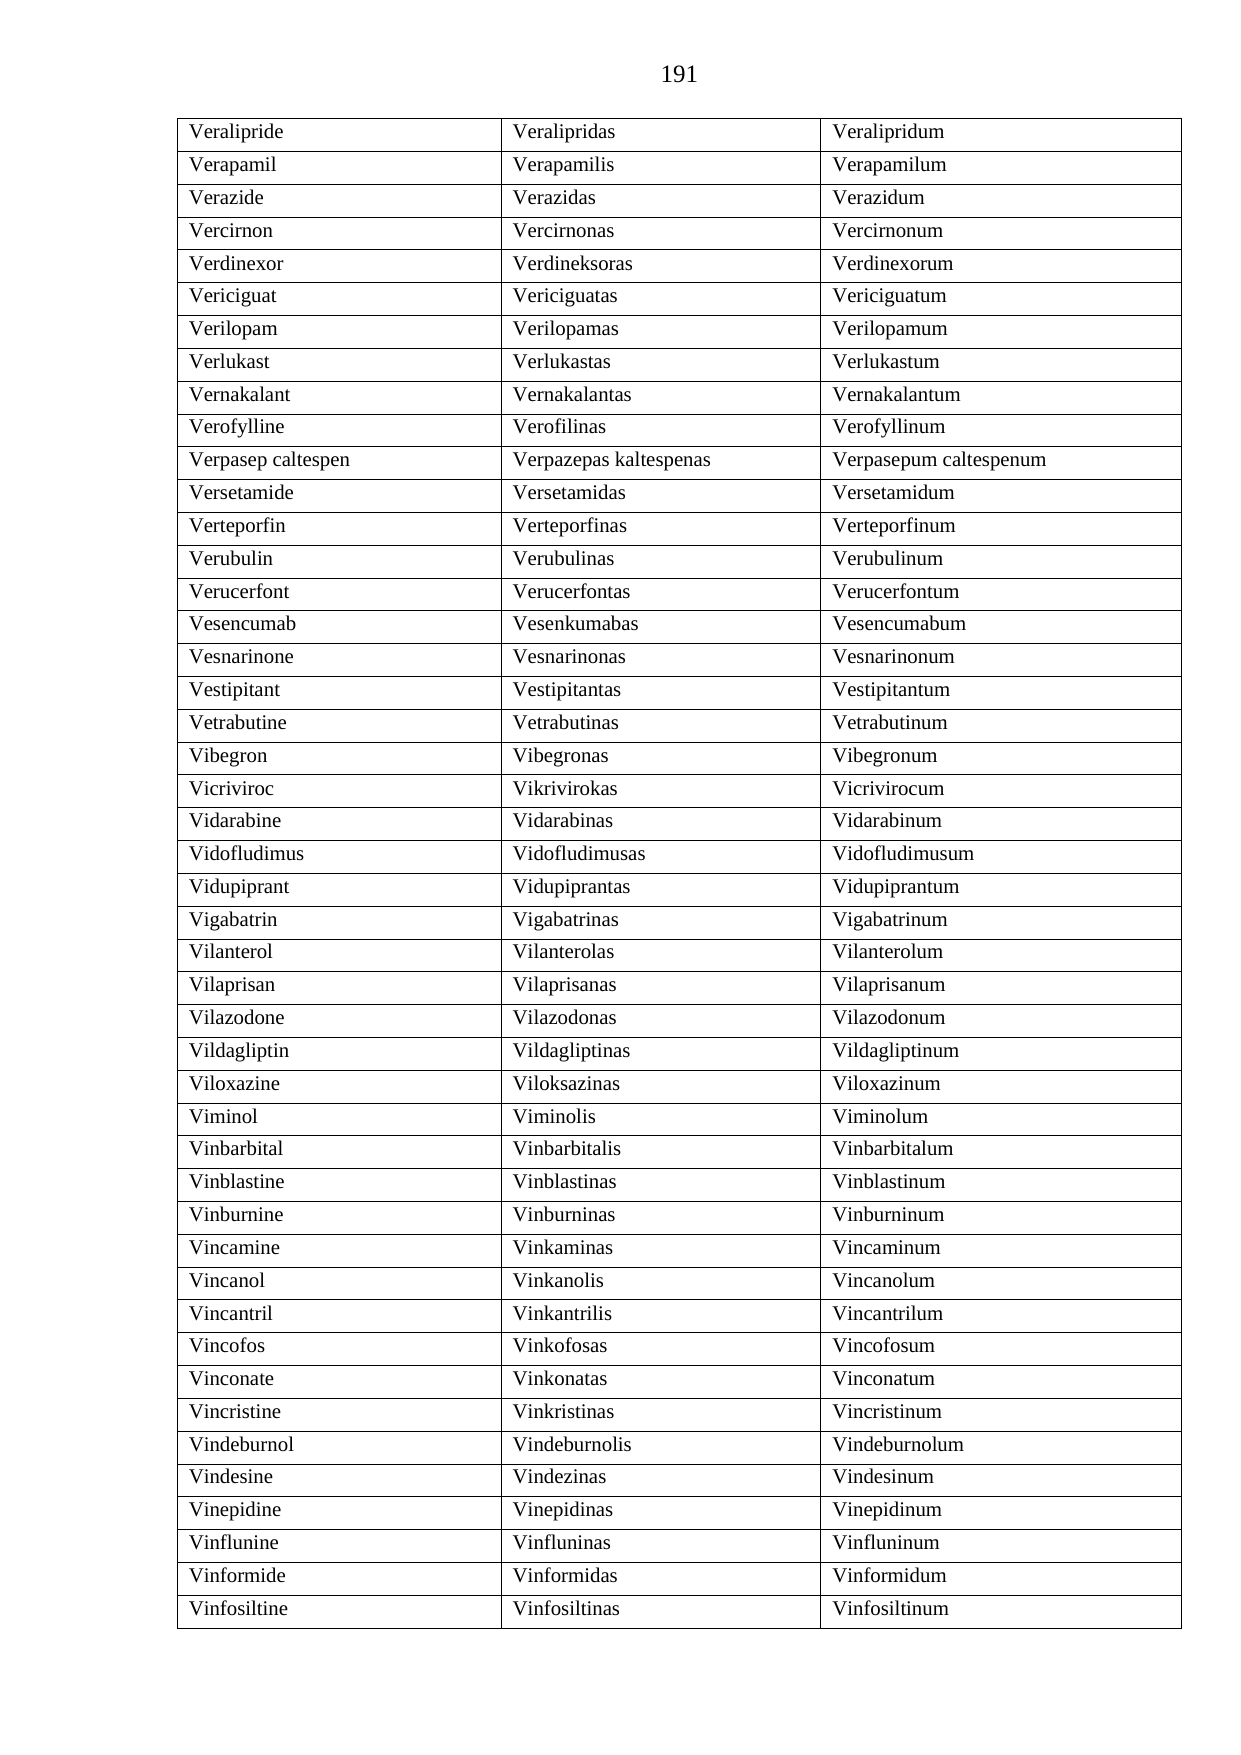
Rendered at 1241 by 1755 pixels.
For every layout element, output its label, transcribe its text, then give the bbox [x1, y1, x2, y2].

table_cell Vinburninas [502, 1202, 820, 1234]
table_cell Vinfluninum [821, 1530, 1181, 1562]
table_cell Vinburnine [178, 1202, 501, 1234]
table_cell Verapamilis [502, 152, 820, 184]
table_cell Verilopam [178, 316, 501, 348]
table_cell Verofylline [178, 415, 501, 446]
table_cell Vildagliptinas [502, 1038, 820, 1070]
table_cell Vincantril [178, 1300, 501, 1332]
table_cell Vincristinum [821, 1399, 1181, 1431]
table_cell Vilanterolum [821, 940, 1181, 971]
table_cell Vinkonatas [502, 1366, 820, 1398]
table_cell Verubulinas [502, 546, 820, 577]
table_cell Vigabatrinum [821, 907, 1181, 938]
table_cell Vestipitantas [502, 677, 820, 709]
table_cell Vindesine [178, 1465, 501, 1496]
table_cell Vinepidinas [502, 1497, 820, 1529]
table_cell Vercirnonas [502, 218, 820, 249]
table_cell Viminolis [502, 1104, 820, 1135]
table_cell Vercirnonum [821, 218, 1181, 249]
table_cell Vesenkumabas [502, 611, 820, 643]
table_cell Vildagliptinum [821, 1038, 1181, 1070]
table_cell Verdineksoras [502, 250, 820, 282]
table_cell Viloxazine [178, 1071, 501, 1102]
table_cell Vilanterol [178, 940, 501, 971]
table_cell Veralipridas [502, 119, 820, 151]
table_cell Vidofludimusas [502, 841, 820, 873]
table_cell Vinflunine [178, 1530, 501, 1562]
table_cell Vidarabine [178, 808, 501, 840]
table_cell Vinkantrilis [502, 1300, 820, 1332]
table_cell Vesnarinonas [502, 644, 820, 676]
table_cell Vincamine [178, 1235, 501, 1267]
table_cell Vernakalant [178, 382, 501, 413]
table_cell Vindezinas [502, 1465, 820, 1496]
table_cell Verpasepum caltespenum [821, 447, 1181, 479]
table_cell Vinformidum [821, 1563, 1181, 1595]
table_cell Vinblastinas [502, 1169, 820, 1201]
table_cell Vilazodonas [502, 1005, 820, 1037]
table_cell Verazidum [821, 185, 1181, 217]
table_cell Vinkaminas [502, 1235, 820, 1267]
table_cell Vinbarbitalis [502, 1136, 820, 1168]
table_cell Vilanterolas [502, 940, 820, 971]
table_cell Vestipitantum [821, 677, 1181, 709]
table_cell Vinconatum [821, 1366, 1181, 1398]
table_cell Verteporfinum [821, 513, 1181, 545]
table_cell Verteporfinas [502, 513, 820, 545]
table_cell Vinfosiltinum [821, 1596, 1181, 1627]
table_cell Viloxazinum [821, 1071, 1181, 1102]
table_cell Verofilinas [502, 415, 820, 446]
table_cell Vesencumabum [821, 611, 1181, 643]
table_cell Vinfluninas [502, 1530, 820, 1562]
table_cell Vinkanolis [502, 1268, 820, 1299]
table_cell Vinburninum [821, 1202, 1181, 1234]
table_cell Verubulin [178, 546, 501, 577]
table_cell Vidupiprantas [502, 874, 820, 906]
table_cell Vincristine [178, 1399, 501, 1431]
table_cell Vilaprisanum [821, 972, 1181, 1004]
table_cell Vernakalantum [821, 382, 1181, 413]
table_cell Vinkofosas [502, 1333, 820, 1365]
table_cell Veralipridum [821, 119, 1181, 151]
table_cell Vinformidas [502, 1563, 820, 1595]
table_cell Verucerfontum [821, 579, 1181, 610]
table_cell Vilazodonum [821, 1005, 1181, 1037]
table_cell Verazidas [502, 185, 820, 217]
table_cell Verpasep caltespen [178, 447, 501, 479]
table_cell Vericiguatas [502, 283, 820, 315]
table_cell Vetrabutinas [502, 710, 820, 742]
table_cell Viloksazinas [502, 1071, 820, 1102]
table_cell Vinfosiltine [178, 1596, 501, 1627]
table_cell Vercirnon [178, 218, 501, 249]
table_cell Verapamilum [821, 152, 1181, 184]
table_cell Vetrabutine [178, 710, 501, 742]
table_cell Viminol [178, 1104, 501, 1135]
table_cell Vericiguatum [821, 283, 1181, 315]
table_cell Vinbarbitalum [821, 1136, 1181, 1168]
table_cell Vilaprisanas [502, 972, 820, 1004]
table_cell Vibegronum [821, 743, 1181, 774]
table_cell Vericiguat [178, 283, 501, 315]
table_cell Vernakalantas [502, 382, 820, 413]
table_cell Verdinexorum [821, 250, 1181, 282]
table_cell Vincanol [178, 1268, 501, 1299]
table_cell Viminolum [821, 1104, 1181, 1135]
table_cell Vilaprisan [178, 972, 501, 1004]
table_cell Vindeburnol [178, 1432, 501, 1463]
table_cell Vidofludimus [178, 841, 501, 873]
table_cell Vicrivirocum [821, 775, 1181, 807]
table_cell Verpazepas kaltespenas [502, 447, 820, 479]
table_cell Vindeburnolum [821, 1432, 1181, 1463]
table_cell Verofyllinum [821, 415, 1181, 446]
table_cell Vincaminum [821, 1235, 1181, 1267]
table_cell Vincanolum [821, 1268, 1181, 1299]
table_cell Versetamide [178, 480, 501, 512]
table_cell Vesnarinonum [821, 644, 1181, 676]
table_cell Verteporfin [178, 513, 501, 545]
table_cell Verlukastas [502, 349, 820, 381]
table_cell Vinblastine [178, 1169, 501, 1201]
table_cell Vinepidine [178, 1497, 501, 1529]
table_cell Vinfosiltinas [502, 1596, 820, 1627]
table_cell Verazide [178, 185, 501, 217]
table_cell Verlukast [178, 349, 501, 381]
table_cell Verdinexor [178, 250, 501, 282]
table_cell Verilopamum [821, 316, 1181, 348]
table_cell Vidofludimusum [821, 841, 1181, 873]
table_cell Vincantrilum [821, 1300, 1181, 1332]
table_cell Vindeburnolis [502, 1432, 820, 1463]
table_cell Verapamil [178, 152, 501, 184]
table_cell Vigabatrinas [502, 907, 820, 938]
table_cell Verucerfont [178, 579, 501, 610]
table_cell Vikrivirokas [502, 775, 820, 807]
table_cell Vindesinum [821, 1465, 1181, 1496]
table_cell Vincofos [178, 1333, 501, 1365]
table_cell Verubulinum [821, 546, 1181, 577]
table_cell Vinformide [178, 1563, 501, 1595]
table_cell Vidarabinum [821, 808, 1181, 840]
table_cell Vilazodone [178, 1005, 501, 1037]
table_cell Verucerfontas [502, 579, 820, 610]
table_cell Vincofosum [821, 1333, 1181, 1365]
table_cell Vestipitant [178, 677, 501, 709]
table_cell Vidupiprantum [821, 874, 1181, 906]
table_cell Vidarabinas [502, 808, 820, 840]
table_cell Vinepidinum [821, 1497, 1181, 1529]
table_cell Verlukastum [821, 349, 1181, 381]
table_cell Vicriviroc [178, 775, 501, 807]
table_cell Vibegron [178, 743, 501, 774]
table_cell Veralipride [178, 119, 501, 151]
table_cell Vildagliptin [178, 1038, 501, 1070]
table_cell Vinkristinas [502, 1399, 820, 1431]
table_cell Vigabatrin [178, 907, 501, 938]
table_cell Vinbarbital [178, 1136, 501, 1168]
table_cell Vetrabutinum [821, 710, 1181, 742]
table_cell Vidupiprant [178, 874, 501, 906]
table_cell Vesencumab [178, 611, 501, 643]
table_cell Vesnarinone [178, 644, 501, 676]
table_cell Vibegronas [502, 743, 820, 774]
table_cell Versetamidum [821, 480, 1181, 512]
table_cell Versetamidas [502, 480, 820, 512]
table_cell Vinblastinum [821, 1169, 1181, 1201]
table_cell Verilopamas [502, 316, 820, 348]
table_cell Vinconate [178, 1366, 501, 1398]
